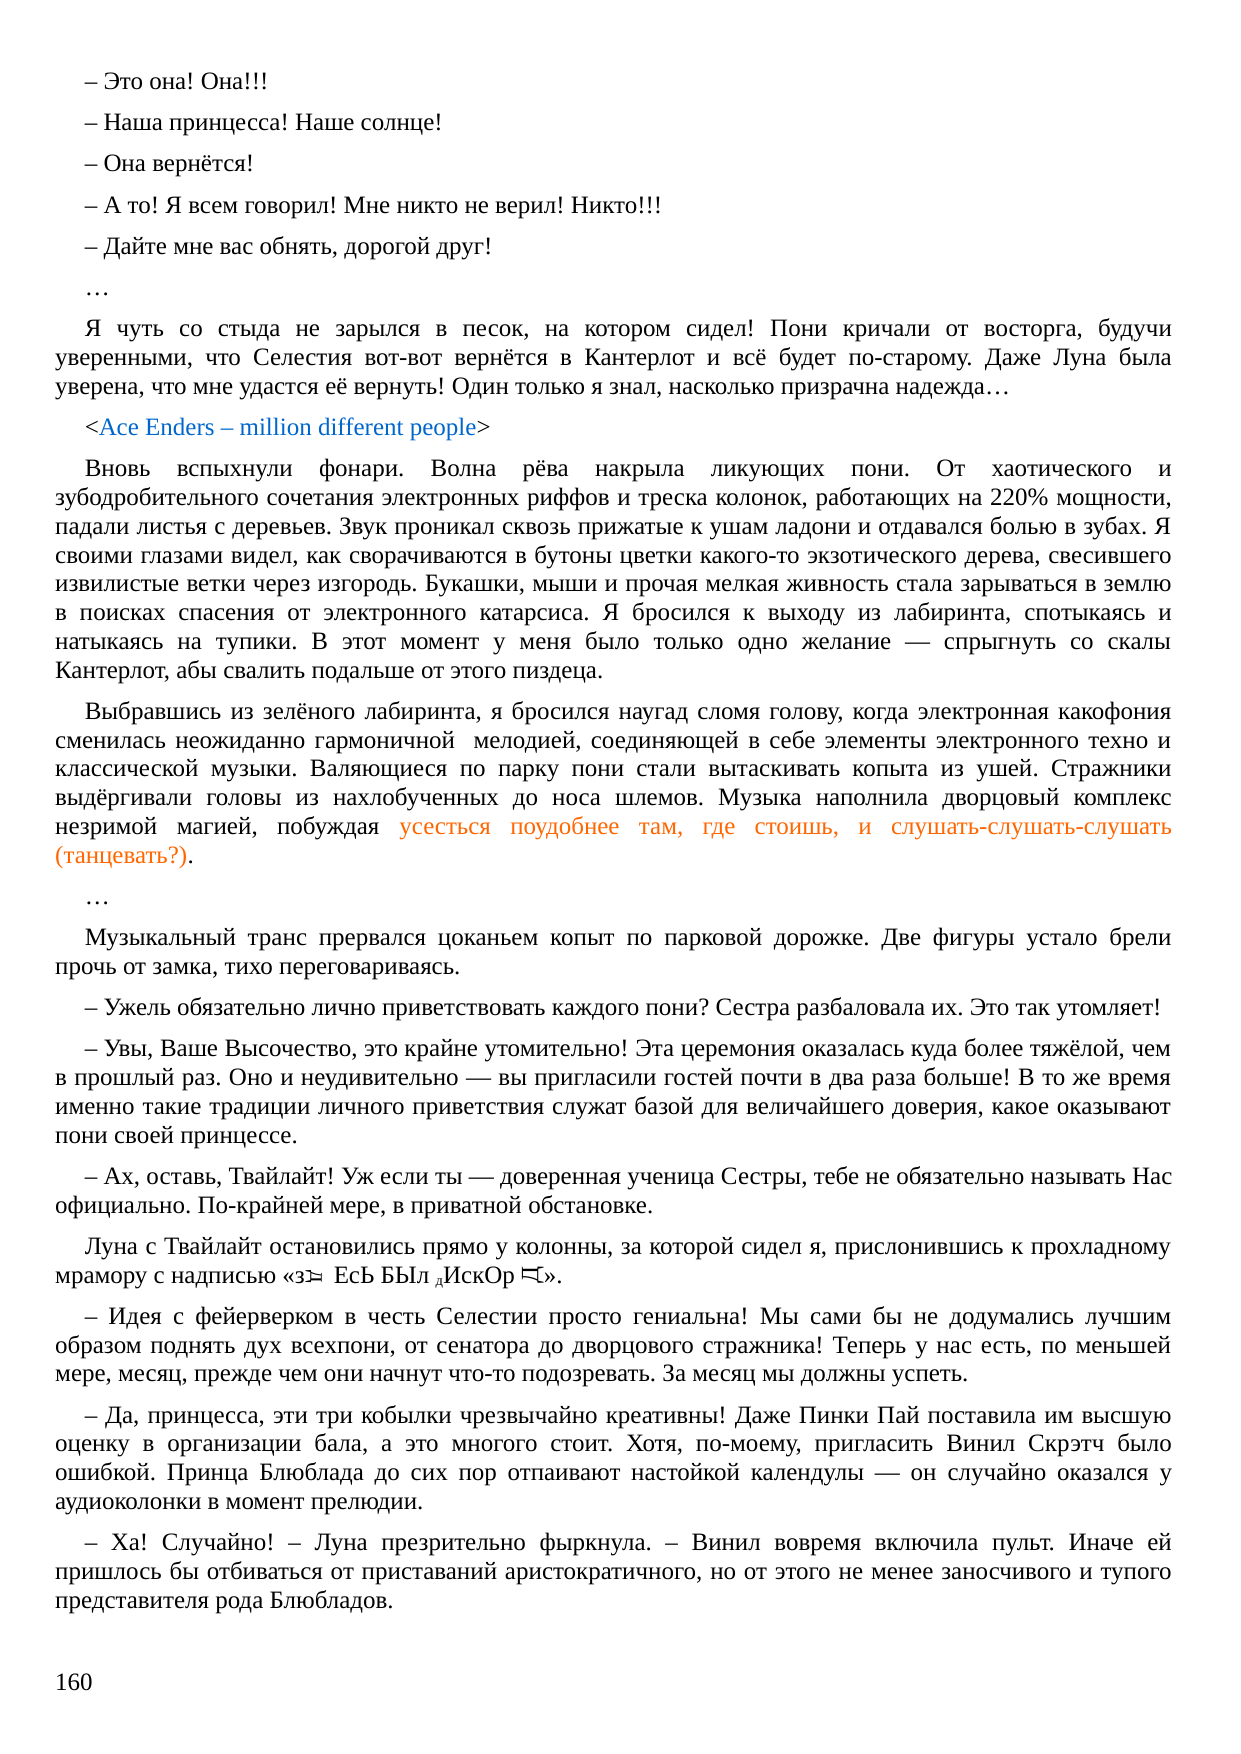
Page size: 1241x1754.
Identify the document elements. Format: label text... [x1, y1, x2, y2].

text … [55, 881, 1173, 910]
text … [55, 272, 1173, 301]
text Луна с Твайлайт остановились прямо у колонны, за которой сидел я, прислонившись к прохладному мрамору с надписью «здЕсЬ БЫл дИскОрД». [55, 1231, 1173, 1288]
text Выбравшись из зелёного лабиринта, я бросился наугад сломя голову, когда электронная какофония сменилась неожиданно гармоничной мелодией, соединяющей в себе элементы электронного техно и классической музыки. Валяющиеся по парку пони стали вытаскивать копыта из ушей. Стражники выдёргивали головы из нахлобученных до носа шлемов. Музыка наполнила дворцовый комплекс незримой магией, побуждая усесться поудобнее там, где стоишь, и слушать-слушать-слушать (танцевать?). [55, 696, 1173, 868]
text – Да, принцесса, эти три кобылки чрезвычайно креативны! Даже Пинки Пай поставила им высшую оценку в организации бала, а это многого стоит. Хотя, по-моему, пригласить Винил Скрэтч было ошибкой. Принца Блюблада до сих пор отпаивают настойкой календулы — он случайно оказался у аудиоколонки в момент прелюдии. [55, 1400, 1173, 1515]
text Вновь вспыхнули фонари. Волна рёва накрыла ликующих пони. От хаотического и зубодробительного сочетания электронных риффов и треска колонок, работающих на 220% мощности, падали листья с деревьев. Звук проникал сквозь прижатые к ушам ладони и отдавался болью в зубах. Я своими глазами видел, как сворачиваются в бутоны цветки какого-то экзотического дерева, свесившего извилистые ветки через изгородь. Букашки, мыши и прочая мелкая живность стала зарываться в землю в поисках спасения от электронного катарсиса. Я бросился к выходу из лабиринта, спотыкаясь и натыкаясь на тупики. В этот момент у меня было только одно желание — спрыгнуть со скалы Кантерлот, абы свалить подальше от этого пиздеца. [55, 453, 1173, 683]
text – Ха! Случайно! – Луна презрительно фыркнула. – Винил вовремя включила пульт. Иначе ей пришлось бы отбиваться от приставаний аристократичного, но от этого не менее заносчивого и тупого представителя рода Блюбладов. [55, 1527, 1173, 1613]
text Я чуть со стыда не зарылся в песок, на котором сидел! Пони кричали от восторга, будучи уверенными, что Селестия вот-вот вернётся в Кантерлот и всё будет по-старому. Даже Луна была уверена, что мне удастся её вернуть! Один только я знал, насколько призрачна надежда… [55, 313, 1173, 400]
text – Идея с фейерверком в честь Селестии просто гениальна! Мы сами бы не додумались лучшим образом поднять дух всехпони, от сенатора до дворцового стражника! Теперь у нас есть, по меньшей мере, месяц, прежде чем они начнут что-то подозревать. За месяц мы должны успеть. [55, 1301, 1173, 1387]
text Музыкальный транс прервался цоканьем копыт по парковой дорожке. Две фигуры устало брели прочь от замка, тихо переговариваясь. [55, 922, 1173, 980]
text – Наша принцесса! Наше солнце! [55, 107, 1173, 136]
text – А то! Я всем говорил! Мне никто не верил! Никто!!! [55, 190, 1173, 218]
text – Ужель обязательно лично приветствовать каждого пони? Сестра разбаловала их. Это так утомляет! [55, 992, 1173, 1021]
text – Ах, оставь, Твайлайт! Уж если ты — доверенная ученица Сестры, тебе не обязательно называть Нас официально. По-крайней мере, в приватной обстановке. [55, 1161, 1173, 1218]
text – Это она! Она!!! [55, 66, 1173, 95]
text – Дайте мне вас обнять, дорогой друг! [55, 231, 1173, 260]
text <Ace Enders – million different people> [55, 412, 1173, 441]
text – Увы, Ваше Высочество, это крайне утомительно! Эта церемония оказалась куда более тяжёлой, чем в прошлый раз. Оно и неудивительно — вы пригласили гостей почти в два раза больше! В то же время именно такие традиции личного приветствия служат базой для величайшего доверия, какое оказывают пони своей принцессе. [55, 1033, 1173, 1148]
text – Она вернётся! [55, 148, 1173, 177]
